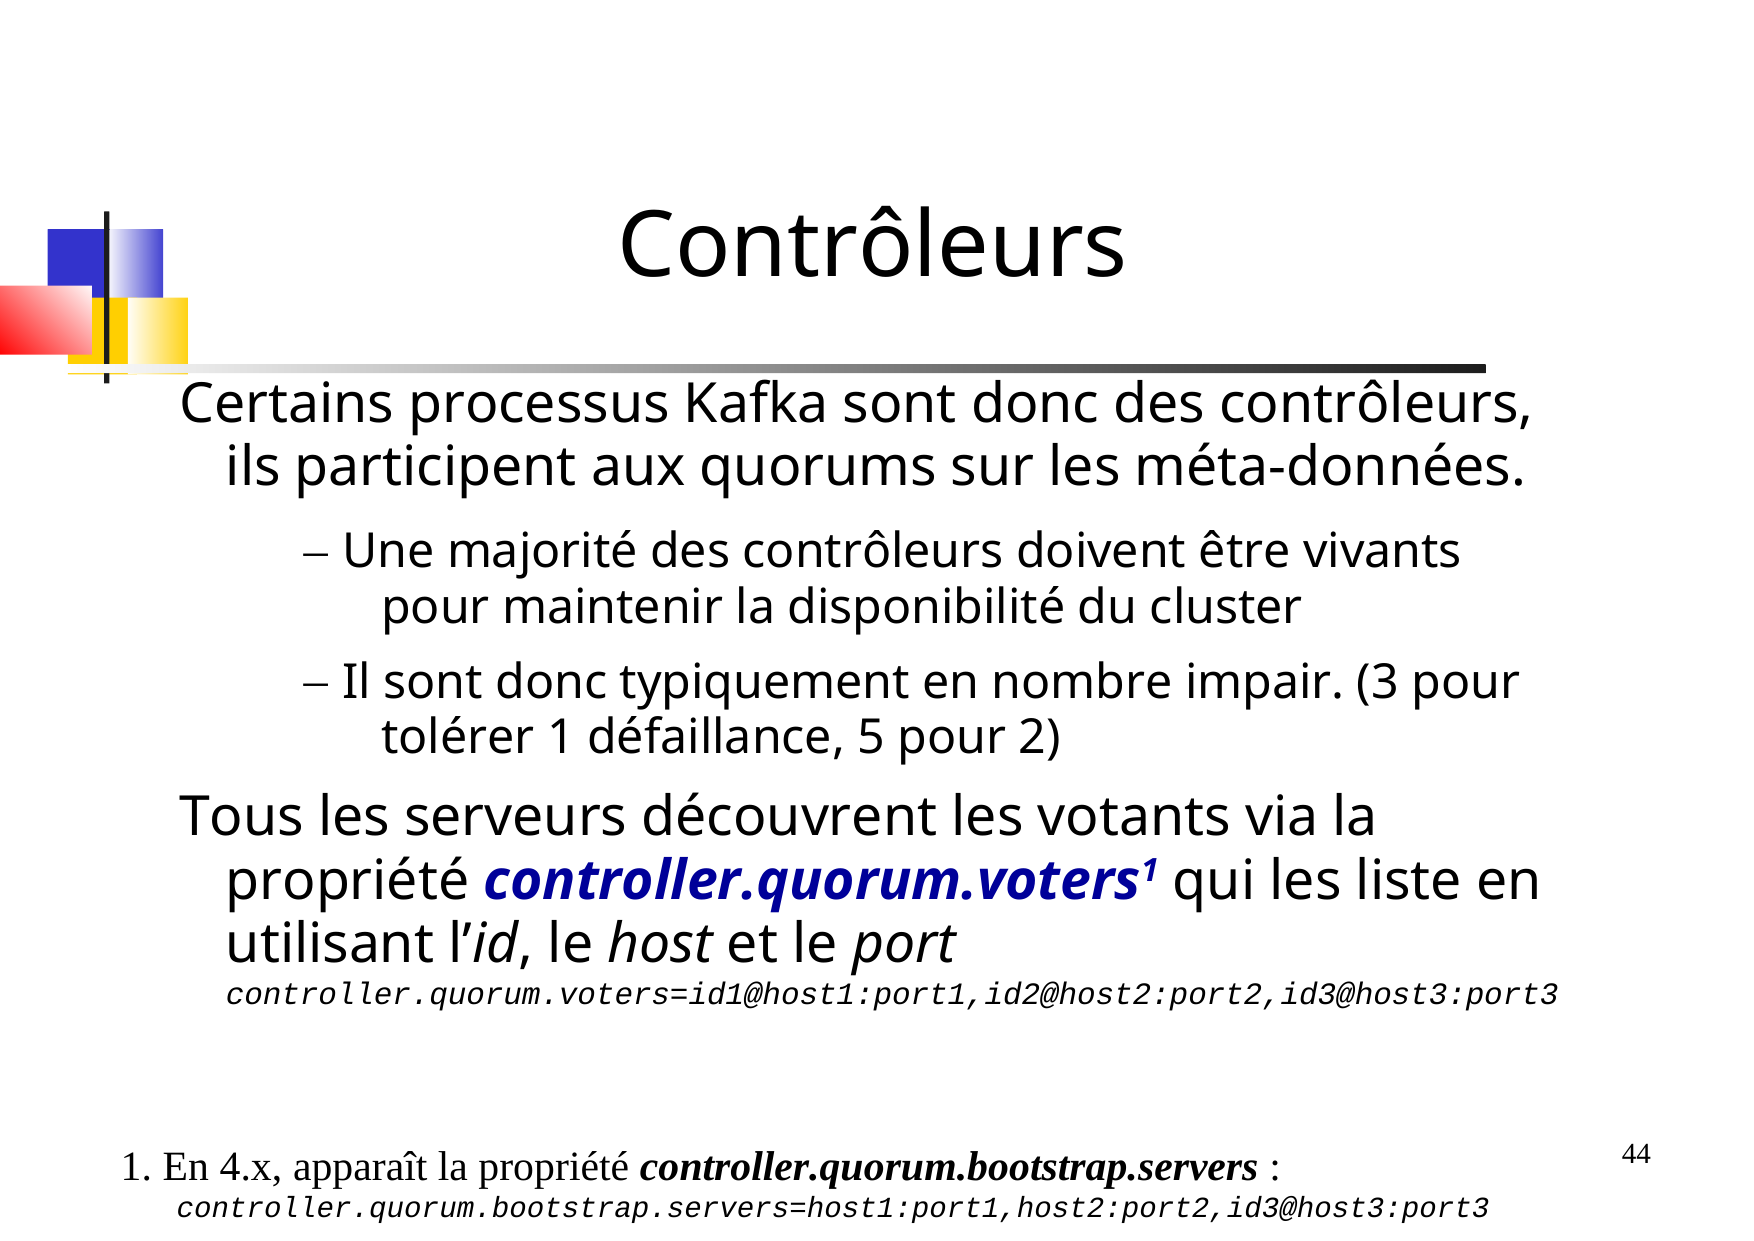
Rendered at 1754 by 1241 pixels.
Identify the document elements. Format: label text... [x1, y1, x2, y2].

list Certains processus Kafka sont donc des contrôleurs, ils participent aux quorums sur les méta-données. Une majorité des contrôleurs doivent être vivants pour maintenir la disponibilité du cluster Il sont donc typiquement en nombre impair. (3 pour tolérer 1 défaillance, 5 pour 2) Tous les serveurs découvrent les votants via la propriété controller.quorum.voters1 qui les liste en utilisant l’id, le host et le port controller.quorum.voters=id1@host1:port1,id2@host2:port2,id3@host3:port3 [179, 371, 1567, 1091]
title Contrôleurs [179, 139, 1567, 351]
text_box 1. En 4.x, apparaît la propriété controller.quorum.bootstrap.servers : controller.quorum.bootstrap.servers=host1:port1,host2:port2,id3@host3:port3 [105, 1134, 1497, 1232]
